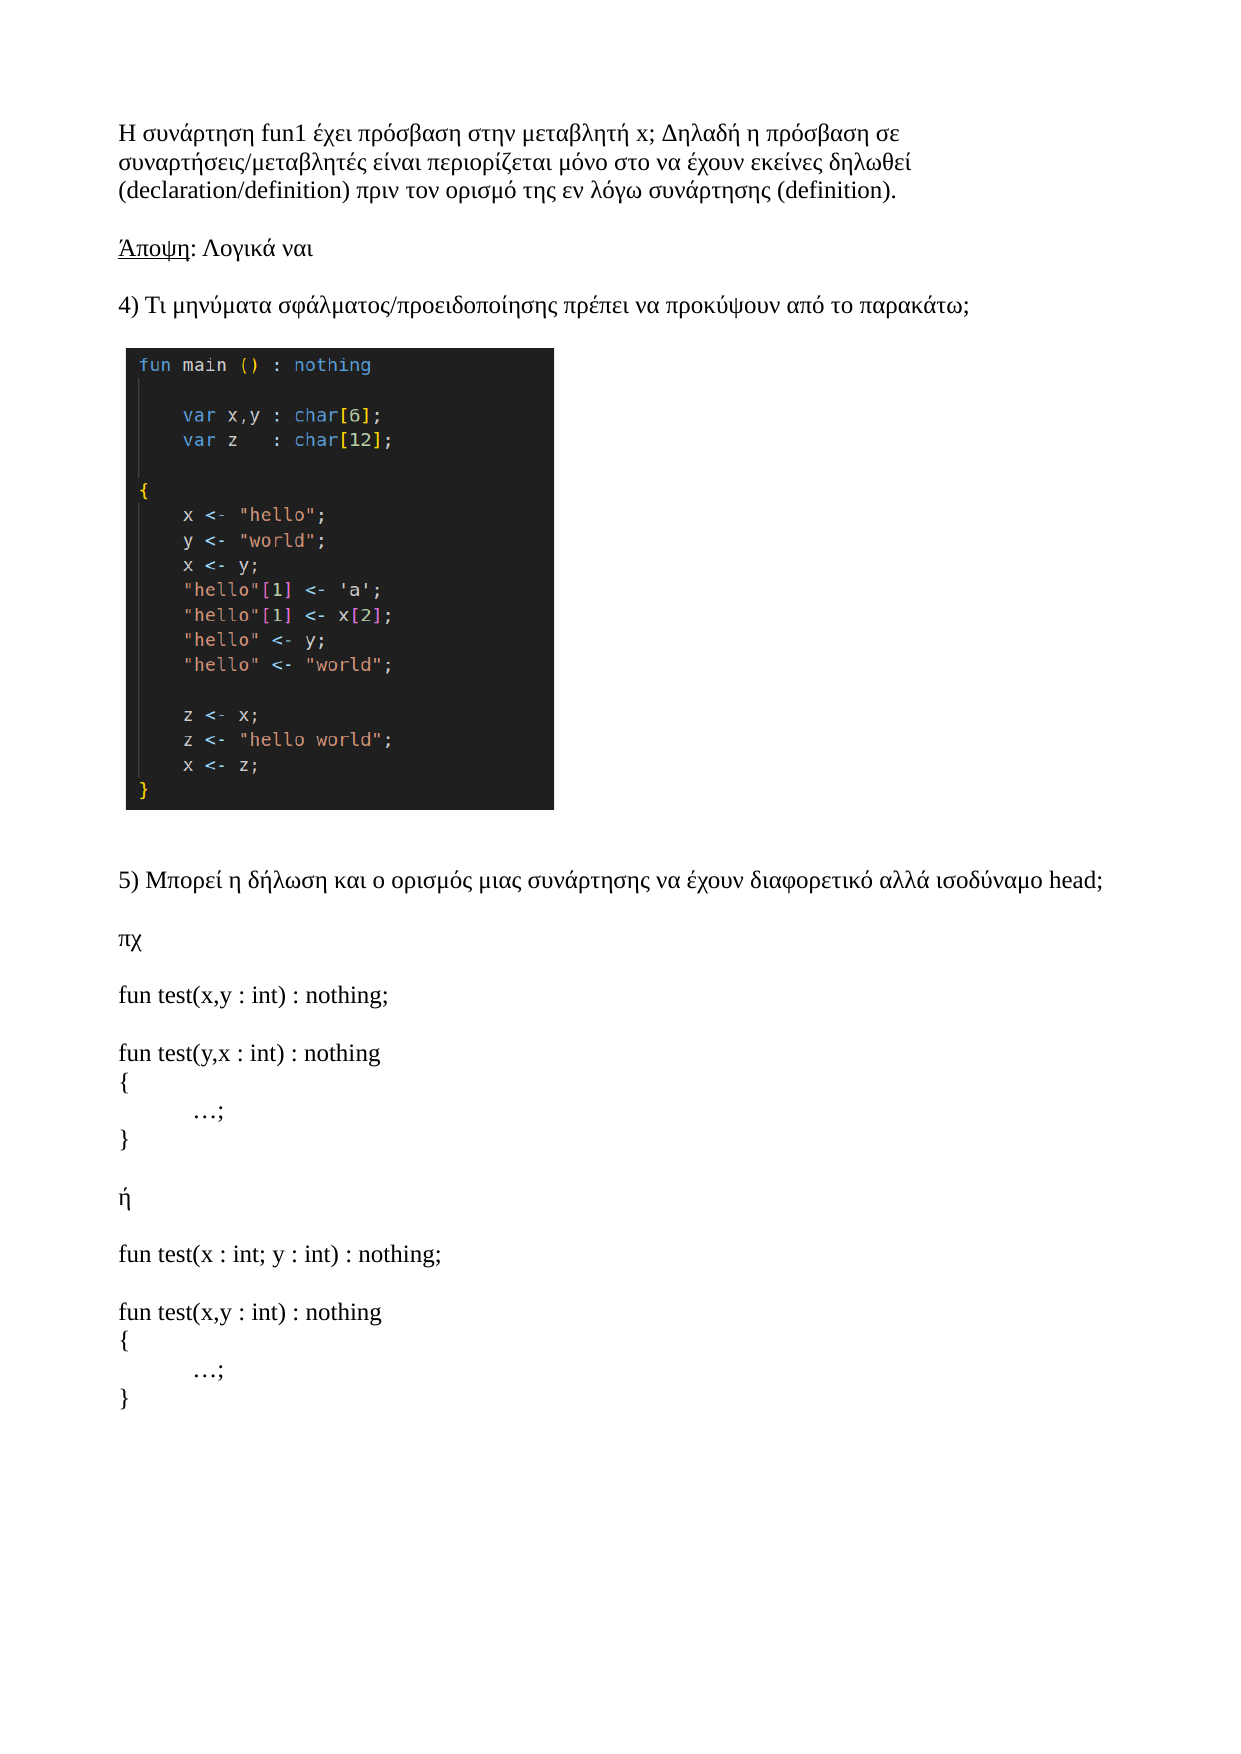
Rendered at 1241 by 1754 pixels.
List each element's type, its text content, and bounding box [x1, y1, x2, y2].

text fun test(x : int; y : int) : nothing; [118, 1239, 1122, 1268]
picture [125, 348, 555, 810]
text …; [118, 1354, 1122, 1383]
text ή [118, 1182, 1122, 1211]
text πχ [118, 923, 1122, 952]
text fun test(y,x : int) : nothing [118, 1038, 1122, 1067]
text } [118, 1383, 1122, 1412]
text Άποψη: Λογικά ναι [118, 233, 1122, 262]
text fun test(x,y : int) : nothing [118, 1297, 1122, 1326]
text 4) Τι μηνύματα σφάλματος/προειδοποίησης πρέπει να προκύψουν από το παρακάτω; [118, 291, 1122, 319]
text { [118, 1326, 1122, 1354]
text 5) Μπορεί η δήλωση και ο ορισμός μιας συνάρτησης να έχουν διαφορετικό αλλά ισοδύναμο head; [118, 866, 1122, 894]
text …; [118, 1096, 1122, 1124]
text } [118, 1124, 1122, 1153]
text Η συνάρτηση fun1 έχει πρόσβαση στην μεταβλητή x; Δηλαδή η πρόσβαση σε συναρτήσεις/μεταβλητές είναι περιορίζεται μόνο στο να έχουν εκείνες δηλωθεί (declaration/definition) πριν τον ορισμό της εν λόγω συνάρτησης (definition). [118, 118, 1122, 204]
text { [118, 1067, 1122, 1096]
text fun test(x,y : int) : nothing; [118, 981, 1122, 1009]
